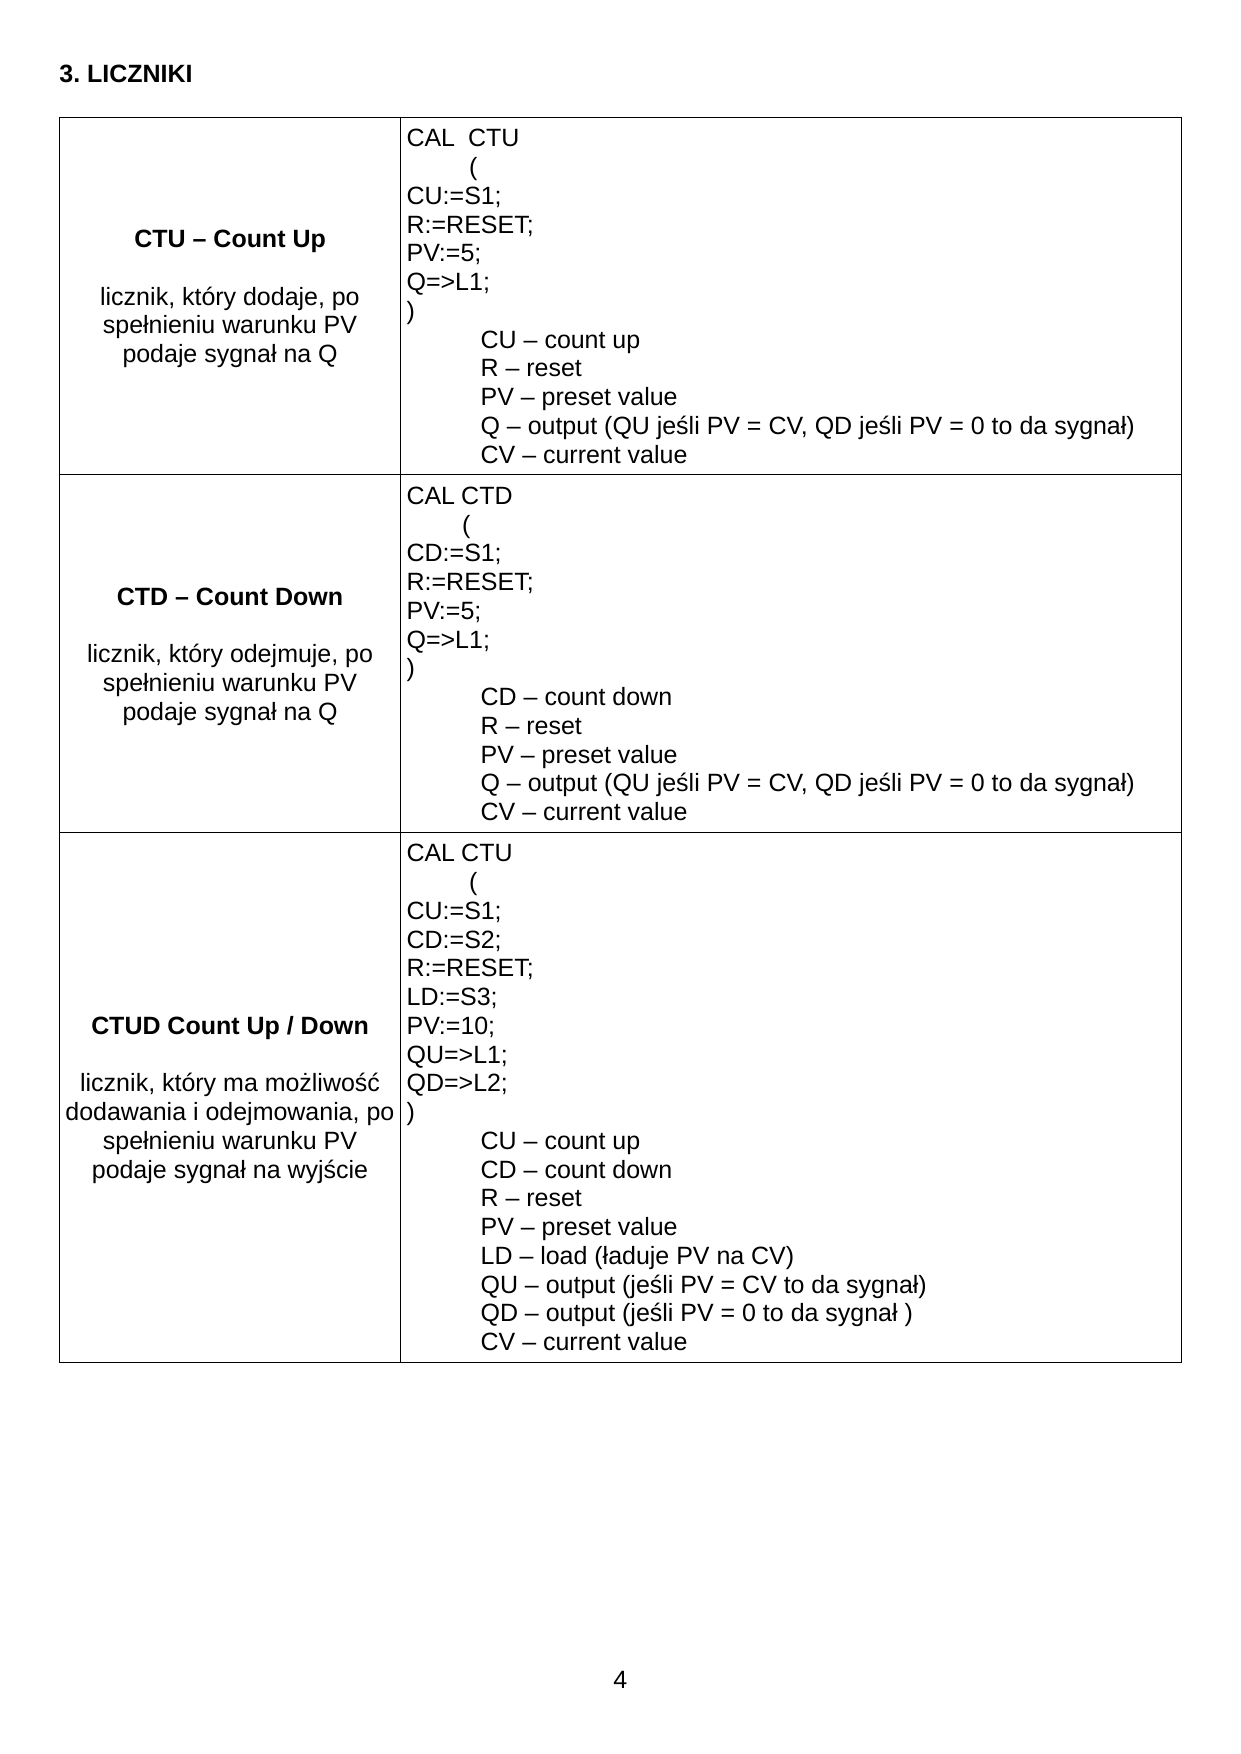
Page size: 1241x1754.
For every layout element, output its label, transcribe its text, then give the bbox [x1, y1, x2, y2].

table_cell CTUD Count Up / Down licznik, który ma możliwość dodawania i odejmowania, po spełnieniu warunku PV podaje sygnał na wyjście [60, 833, 400, 1362]
table_cell CAL CTU ( CU:=S1; CD:=S2; R:=RESET; LD:=S3; PV:=10; QU=>L1; QD=>L2; ) CU – count up CD – count down R – reset PV – preset value LD – load (ładuje PV na CV) QU – output (jeśli PV = CV to da sygnał) QD – output (jeśli PV = 0 to da sygnał ) CV – current value [401, 833, 1181, 1362]
table_header CAL CTU ( CU:=S1; R:=RESET; PV:=5; Q=>L1; ) CU – count up R – reset PV – preset value Q – output (QU jeśli PV = CV, QD jeśli PV = 0 to da sygnał) CV – current value [401, 118, 1181, 474]
text 3. LICZNIKI [59, 59, 1181, 88]
table_cell CAL CTD ( CD:=S1; R:=RESET; PV:=5; Q=>L1; ) CD – count down R – reset PV – preset value Q – output (QU jeśli PV = CV, QD jeśli PV = 0 to da sygnał) CV – current value [401, 475, 1181, 832]
table_cell CTD – Count Down licznik, który odejmuje, po spełnieniu warunku PV podaje sygnał na Q [60, 475, 400, 832]
table_header CTU – Count Up licznik, który dodaje, po spełnieniu warunku PV podaje sygnał na Q [60, 118, 400, 474]
